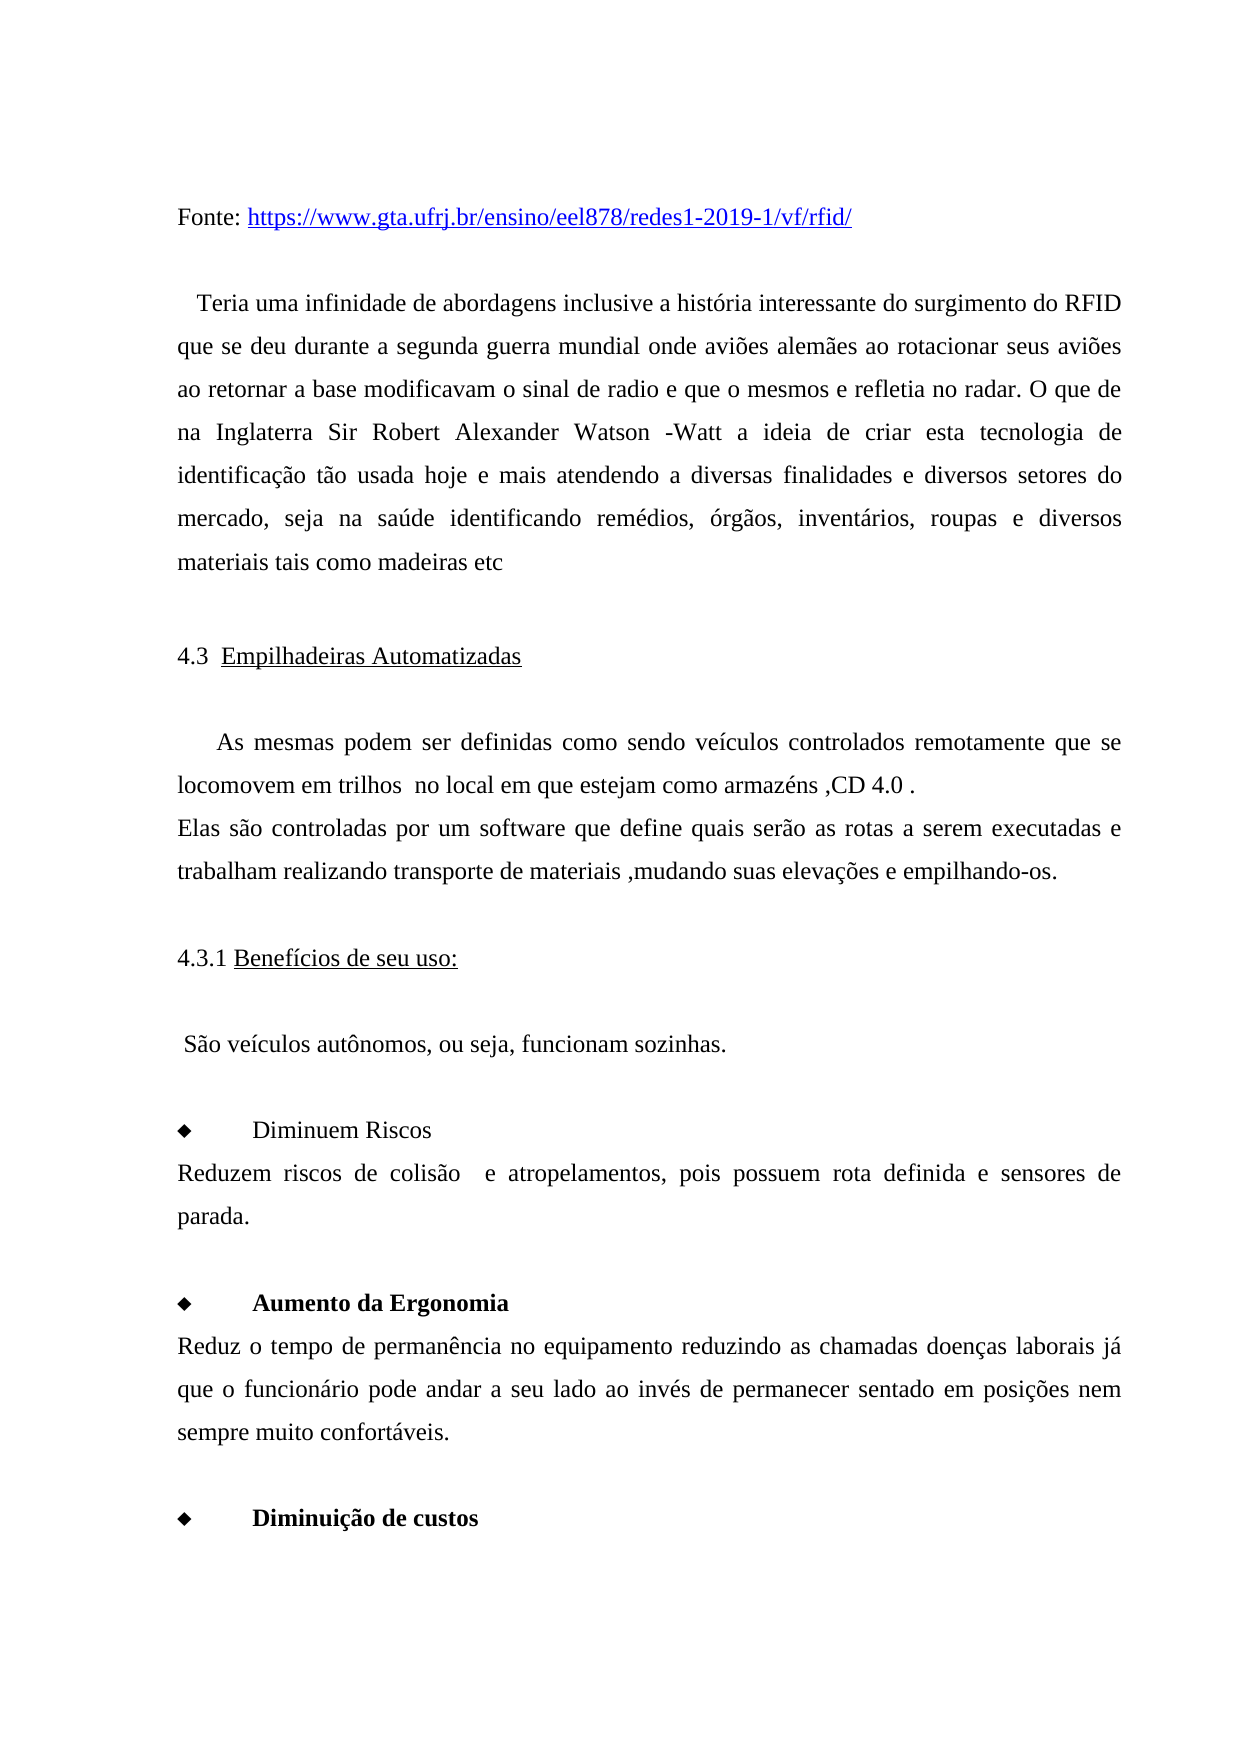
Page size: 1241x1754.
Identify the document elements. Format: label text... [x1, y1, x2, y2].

list Diminuição de custos [177, 1503, 1123, 1532]
text 4.3.1 Benefícios de seu uso: [177, 943, 1123, 971]
text Fonte: https://www.gta.ufrj.br/ensino/eel878/redes1-2019-1/vf/rfid/ [177, 202, 1123, 230]
text Teria uma infinidade de abordagens inclusive a história interessante do surgimento do RFID que se deu durante a segunda guerra mundial onde aviões alemães ao rotacionar seus aviões ao retornar a base modificavam o sinal de radio e que o mesmos e refletia no radar. O que de na Inglaterra Sir Robert Alexander Watson -Watt a ideia de criar esta tecnologia de identificação tão usada hoje e mais atendendo a diversas finalidades e diversos setores do mercado, seja na saúde identificando remédios, órgãos, inventários, roupas e diversos materiais tais como madeiras etc [177, 288, 1123, 575]
text Reduzem riscos de colisão e atropelamentos, pois possuem rota definida e sensores de parada. [177, 1158, 1123, 1230]
list Diminuem Riscos [177, 1115, 1123, 1144]
text As mesmas podem ser definidas como sendo veículos controlados remotamente que se locomovem em trilhos no local em que estejam como armazéns ,CD 4.0 . [177, 727, 1123, 799]
text 4.3 Empilhadeiras Automatizadas [177, 641, 1123, 669]
text Elas são controladas por um software que define quais serão as rotas a serem executadas e trabalham realizando transporte de materiais ,mudando suas elevações e empilhando-os. [177, 813, 1123, 885]
list Aumento da Ergonomia [177, 1288, 1123, 1316]
text São veículos autônomos, ou seja, funcionam sozinhas. [177, 1029, 1123, 1058]
list Reduz o tempo de permanência no equipamento reduzindo as chamadas doenças laborais já que o funcionário pode andar a seu lado ao invés de permanecer sentado em posições nem sempre muito confortáveis. [177, 1331, 1123, 1446]
